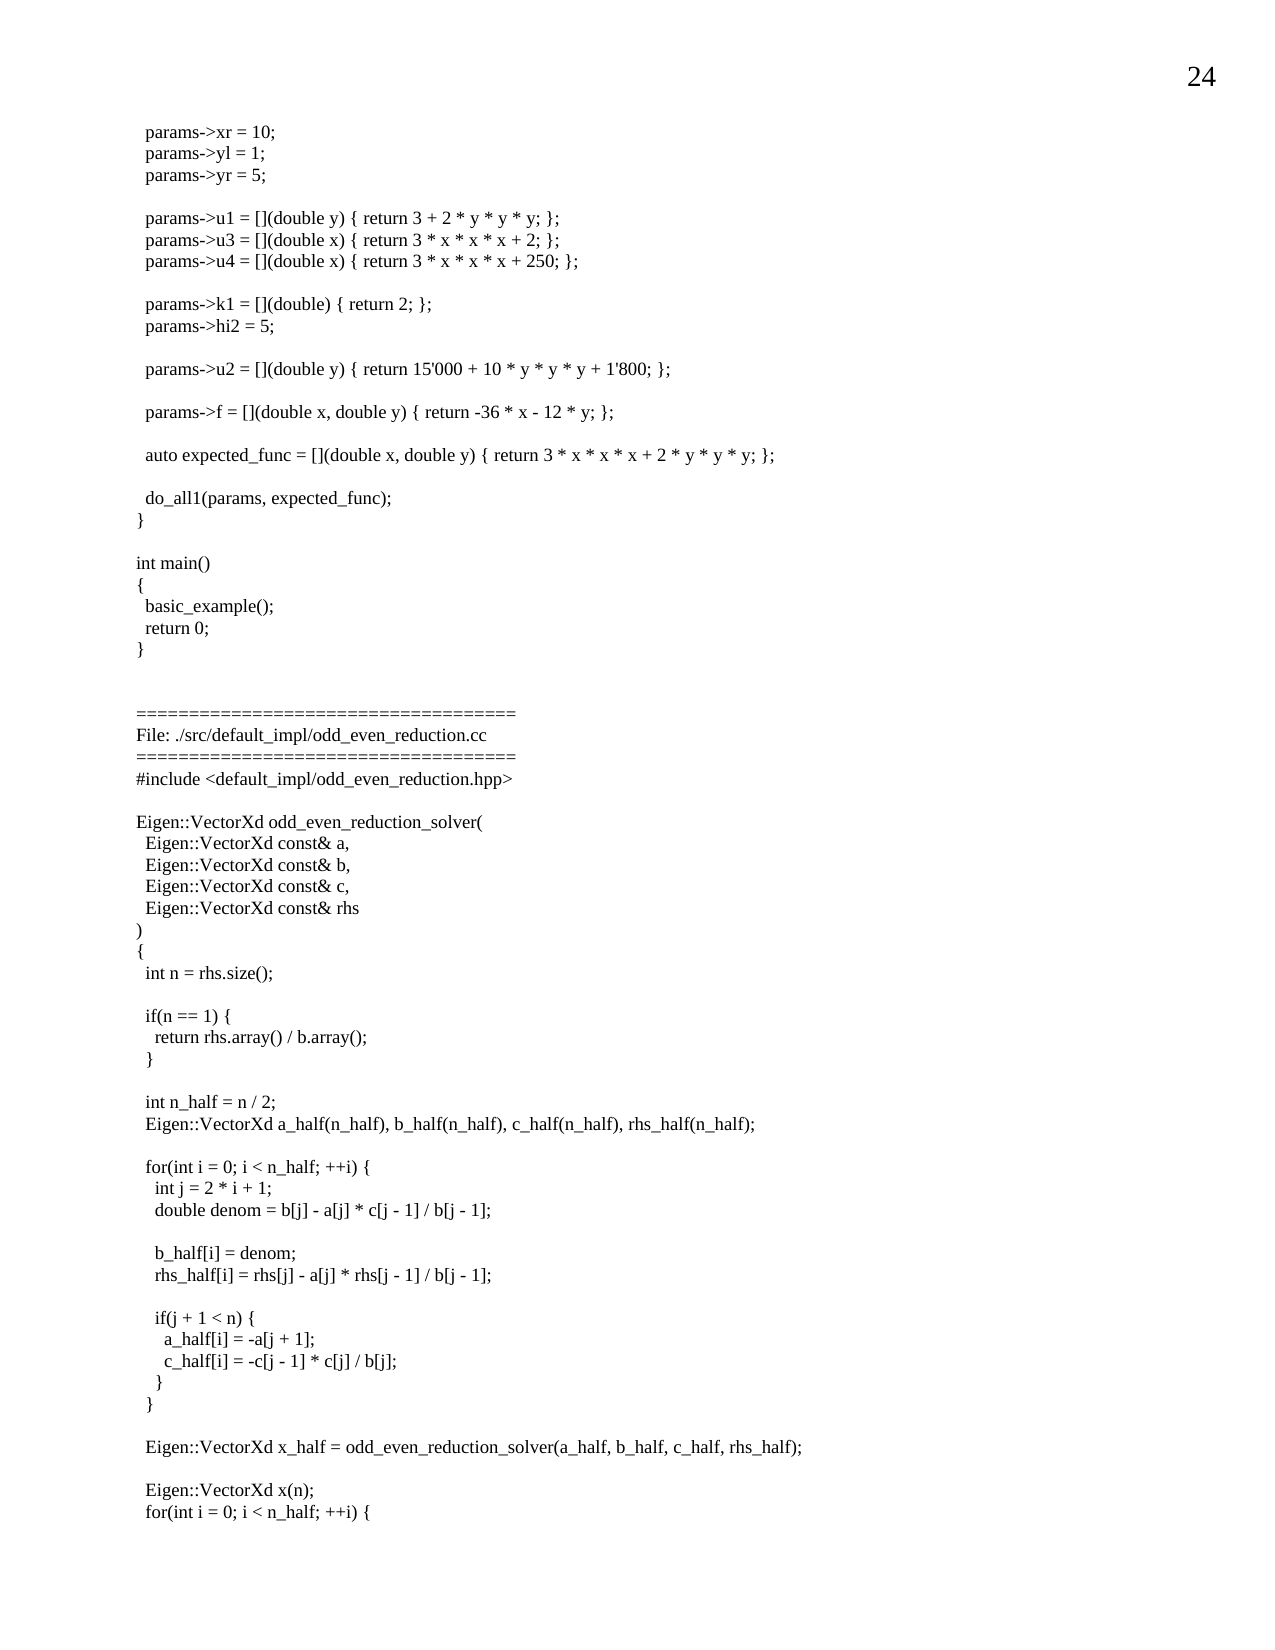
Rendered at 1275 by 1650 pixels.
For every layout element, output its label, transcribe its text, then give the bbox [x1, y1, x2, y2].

text params->yr = 5; [133, 164, 1214, 185]
text int n = rhs.size(); [133, 962, 1214, 983]
text basic_example(); [133, 595, 1214, 617]
text params->f = [](double x, double y) { return -36 * x - 12 * y; }; [133, 401, 1214, 422]
text return rhs.array() / b.array(); [133, 1026, 1214, 1048]
text params->k1 = [](double) { return 2; }; [133, 293, 1214, 315]
text double denom = b[j] - a[j] * c[j - 1] / b[j - 1]; [133, 1199, 1214, 1220]
text Eigen::VectorXd x(n); [133, 1479, 1214, 1501]
text rhs_half[i] = rhs[j] - a[j] * rhs[j - 1] / b[j - 1]; [133, 1263, 1214, 1285]
text c_half[i] = -c[j - 1] * c[j] / b[j]; [133, 1350, 1214, 1371]
text int main() [133, 552, 1214, 573]
text params->xr = 10; [133, 121, 1214, 142]
text b_half[i] = denom; [133, 1242, 1214, 1263]
text params->u1 = [](double y) { return 3 + 2 * y * y * y; }; [133, 207, 1214, 228]
text #include <default_impl/odd_even_reduction.hpp> [133, 767, 1214, 789]
text int j = 2 * i + 1; [133, 1177, 1214, 1199]
text params->u2 = [](double y) { return 15'000 + 10 * y * y * y + 1'800; }; [133, 358, 1214, 379]
text params->u3 = [](double x) { return 3 * x * x * x + 2; }; [133, 228, 1214, 250]
text ==================================== [133, 746, 1214, 767]
text } [133, 1393, 1214, 1414]
text Eigen::VectorXd const& c, [133, 875, 1214, 897]
text { [133, 573, 1214, 595]
text Eigen::VectorXd odd_even_reduction_solver( [133, 811, 1214, 832]
text Eigen::VectorXd const& a, [133, 832, 1214, 854]
text if(j + 1 < n) { [133, 1307, 1214, 1328]
text params->u4 = [](double x) { return 3 * x * x * x + 250; }; [133, 250, 1214, 272]
text int n_half = n / 2; [133, 1091, 1214, 1112]
text params->yl = 1; [133, 142, 1214, 164]
text Eigen::VectorXd a_half(n_half), b_half(n_half), c_half(n_half), rhs_half(n_half); [133, 1112, 1214, 1134]
text ) [133, 918, 1214, 940]
text { [133, 940, 1214, 962]
text params->hi2 = 5; [133, 315, 1214, 336]
text auto expected_func = [](double x, double y) { return 3 * x * x * x + 2 * y * y * y; }; [133, 444, 1214, 466]
text a_half[i] = -a[j + 1]; [133, 1328, 1214, 1350]
text for(int i = 0; i < n_half; ++i) { [133, 1501, 1214, 1522]
text Eigen::VectorXd const& rhs [133, 897, 1214, 918]
text } [133, 1371, 1214, 1393]
text do_all1(params, expected_func); [133, 487, 1214, 509]
text return 0; [133, 617, 1214, 638]
text ==================================== [133, 703, 1214, 724]
text Eigen::VectorXd x_half = odd_even_reduction_solver(a_half, b_half, c_half, rhs_half); [133, 1436, 1214, 1457]
text if(n == 1) { [133, 1005, 1214, 1026]
text File: ./src/default_impl/odd_even_reduction.cc [133, 724, 1214, 746]
text } [133, 1048, 1214, 1069]
text } [133, 638, 1214, 660]
text Eigen::VectorXd const& b, [133, 854, 1214, 875]
text for(int i = 0; i < n_half; ++i) { [133, 1156, 1214, 1177]
text } [133, 509, 1214, 530]
